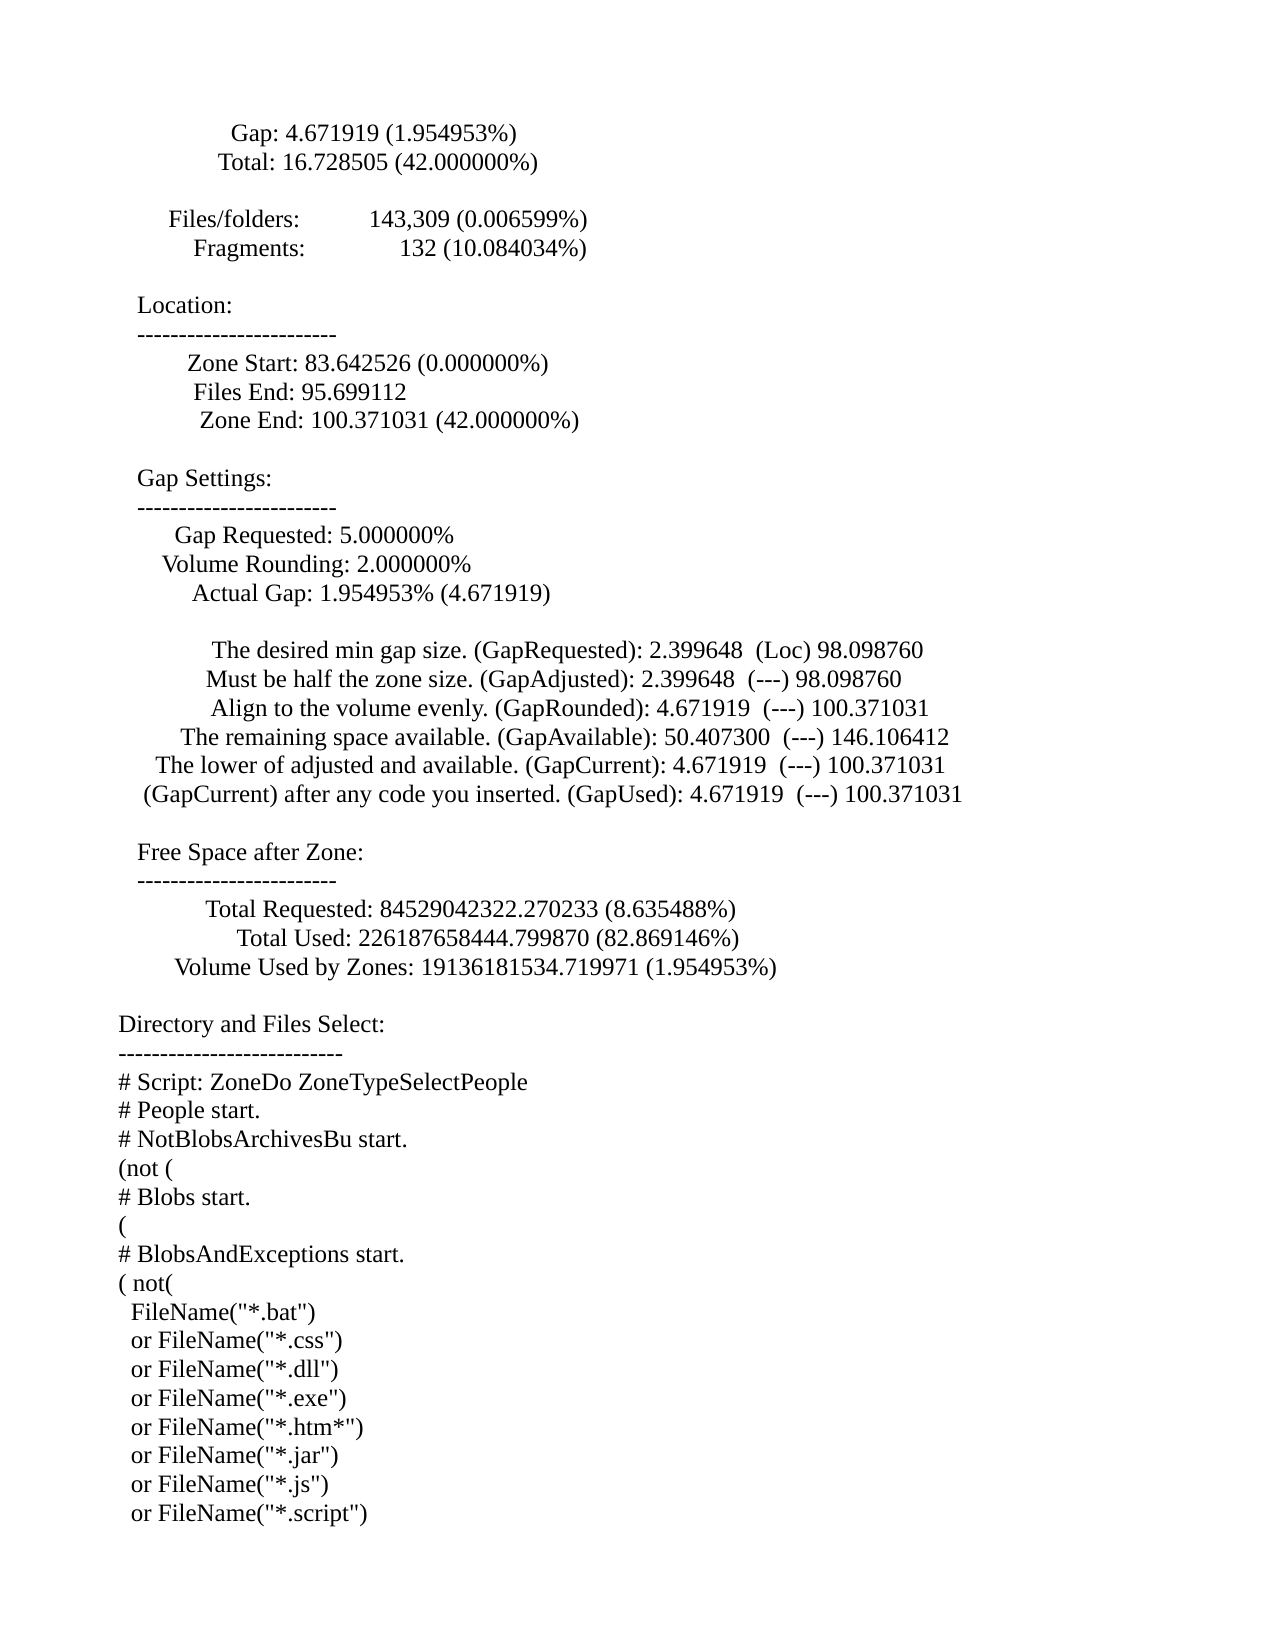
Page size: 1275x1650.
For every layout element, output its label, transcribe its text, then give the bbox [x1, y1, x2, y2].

text Files/folders: 143,309 (0.006599%) [118, 204, 1157, 233]
text The remaining space available. (GapAvailable): 50.407300 (---) 146.106412 [118, 722, 1157, 751]
text Actual Gap: 1.954953% (4.671919) [118, 578, 1157, 607]
text Total: 16.728505 (42.000000%) [118, 147, 1157, 176]
text Directory and Files Select: [118, 1009, 1157, 1038]
text FileName("*.bat") [118, 1297, 1157, 1326]
text # Blobs start. [118, 1182, 1157, 1211]
text Must be half the zone size. (GapAdjusted): 2.399648 (---) 98.098760 [118, 664, 1157, 693]
text Fragments: 132 (10.084034%) [118, 233, 1157, 262]
text ( not( [118, 1268, 1157, 1297]
text or FileName("*.htm*") [118, 1412, 1157, 1441]
text Volume Rounding: 2.000000% [118, 549, 1157, 578]
text ------------------------ [118, 866, 1157, 894]
text Gap Requested: 5.000000% [118, 521, 1157, 549]
text # Script: ZoneDo ZoneTypeSelectPeople [118, 1067, 1157, 1096]
text Align to the volume evenly. (GapRounded): 4.671919 (---) 100.371031 [118, 693, 1157, 722]
text --------------------------- [118, 1038, 1157, 1067]
text or FileName("*.jar") [118, 1441, 1157, 1469]
text ( [118, 1211, 1157, 1239]
text or FileName("*.script") [118, 1498, 1157, 1527]
text (GapCurrent) after any code you inserted. (GapUsed): 4.671919 (---) 100.371031 [118, 779, 1157, 808]
text ------------------------ [118, 492, 1157, 521]
text Gap Settings: [118, 463, 1157, 492]
text Zone Start: 83.642526 (0.000000%) [118, 348, 1157, 377]
text Volume Used by Zones: 19136181534.719971 (1.954953%) [118, 952, 1157, 981]
text # BlobsAndExceptions start. [118, 1239, 1157, 1268]
text Free Space after Zone: [118, 837, 1157, 866]
text or FileName("*.exe") [118, 1383, 1157, 1412]
text Location: [118, 291, 1157, 319]
text Zone End: 100.371031 (42.000000%) [118, 406, 1157, 434]
text (not ( [118, 1153, 1157, 1182]
text or FileName("*.js") [118, 1469, 1157, 1498]
text Gap: 4.671919 (1.954953%) [118, 118, 1157, 147]
text # People start. [118, 1096, 1157, 1124]
text The lower of adjusted and available. (GapCurrent): 4.671919 (---) 100.371031 [118, 751, 1157, 779]
text # NotBlobsArchivesBu start. [118, 1124, 1157, 1153]
text Total Used: 226187658444.799870 (82.869146%) [118, 923, 1157, 952]
text ------------------------ [118, 319, 1157, 348]
text Files End: 95.699112 [118, 377, 1157, 406]
text Total Requested: 84529042322.270233 (8.635488%) [118, 894, 1157, 923]
text The desired min gap size. (GapRequested): 2.399648 (Loc) 98.098760 [118, 636, 1157, 664]
text or FileName("*.dll") [118, 1354, 1157, 1383]
text or FileName("*.css") [118, 1326, 1157, 1354]
